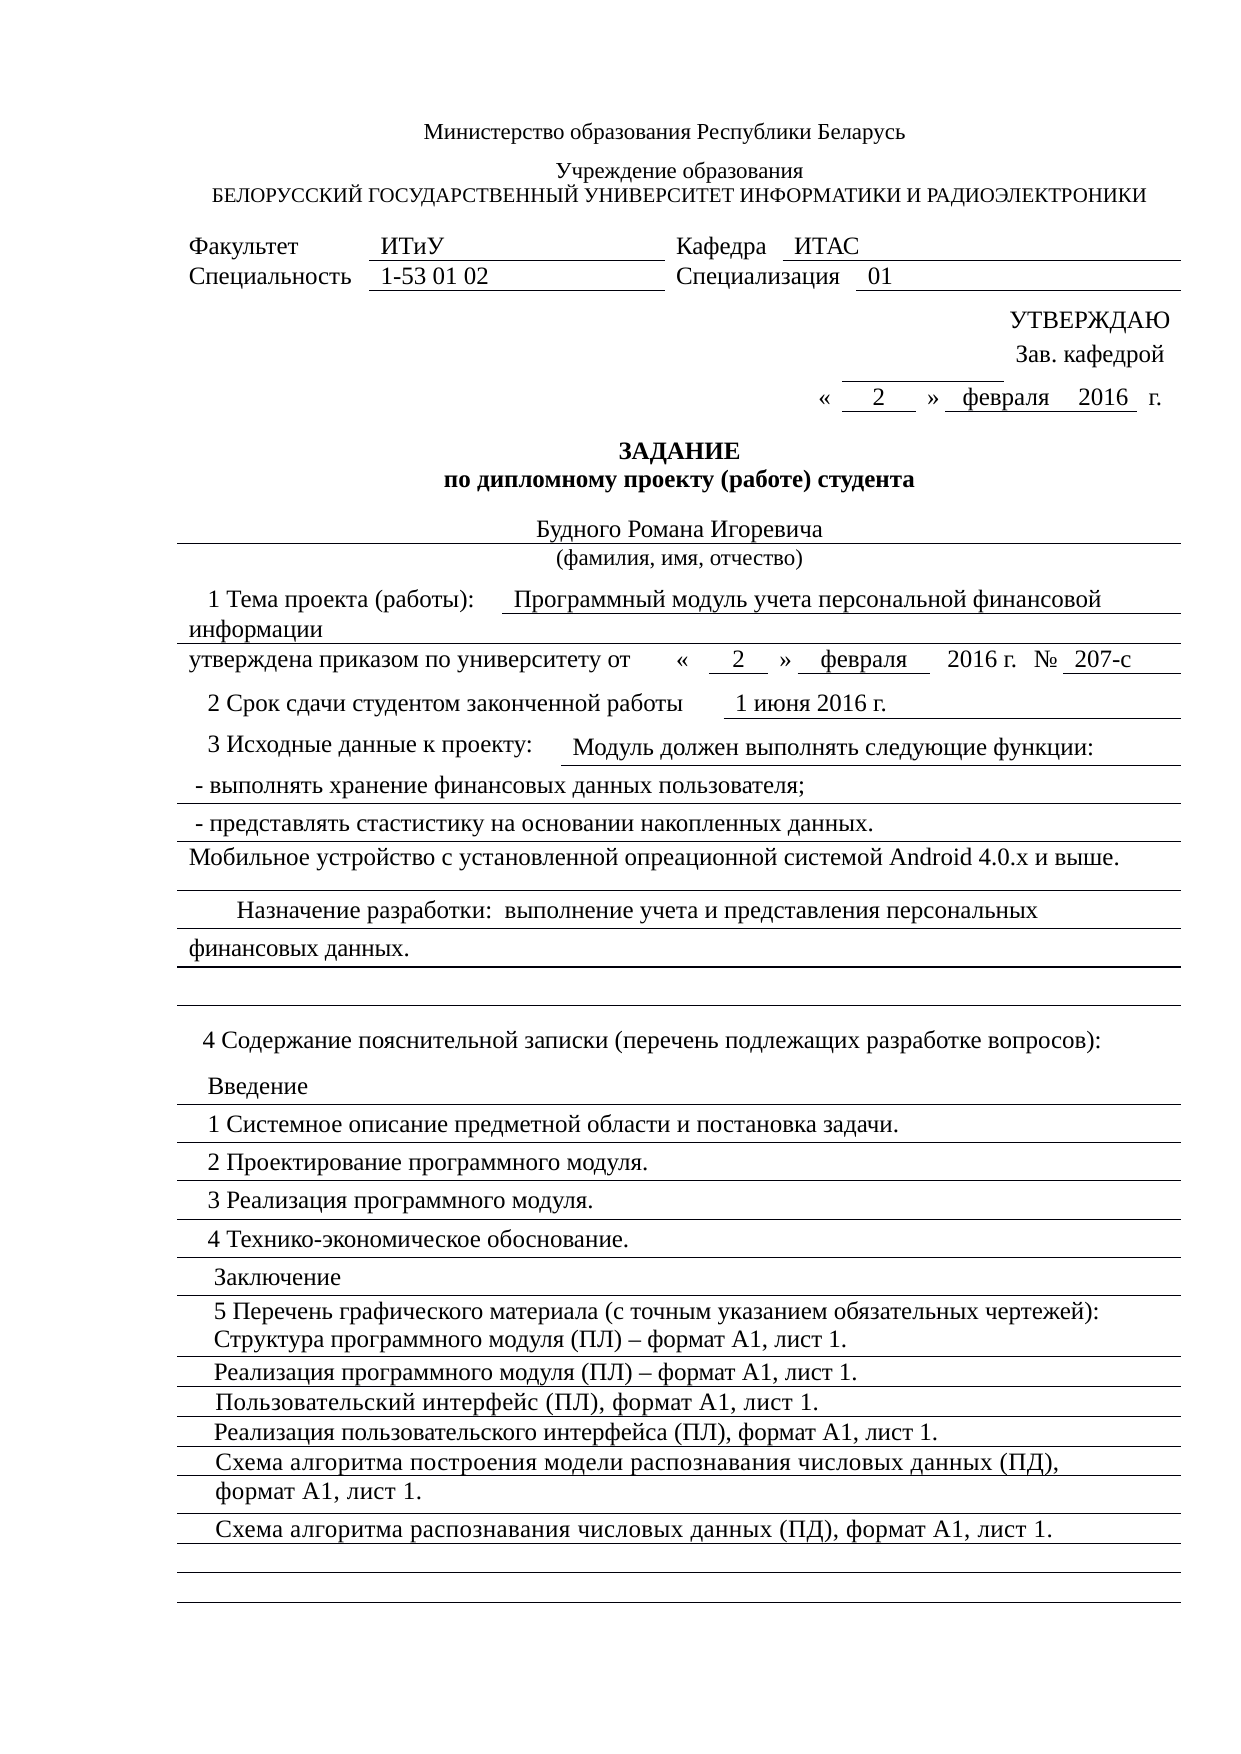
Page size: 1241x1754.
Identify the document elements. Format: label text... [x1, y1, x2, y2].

table_cell [842, 339, 1004, 381]
table_cell февраля [798, 644, 930, 672]
table_cell 5 Перечень графического материала (с точным указанием обязательных чертежей): [177, 1296, 1181, 1324]
table_cell финансовых данных. [177, 929, 1181, 966]
table_cell 2 Проектирование программного модуля. [177, 1143, 1181, 1180]
table_cell 1 Системное описание предметной области и постановка задачи. [177, 1105, 1181, 1142]
table_cell Пользовательский интерфейс (ПЛ), формат А1, лист 1. [177, 1387, 1181, 1416]
table_cell ЗАДАНИЕ [177, 411, 1181, 464]
table_cell 4 Технико-экономическое обоснование. [177, 1220, 1181, 1257]
table_cell Программный модуль учета персональной финансовой [502, 584, 1181, 613]
table_cell Назначение разработки: выполнение учета и представления персональных [177, 891, 1181, 928]
table_cell 3 Реализация программного модуля. [177, 1181, 1181, 1218]
table_cell Реализация пользовательского интерфейса (ПЛ), формат А1, лист 1. [177, 1417, 1181, 1446]
table_cell № [1034, 644, 1063, 672]
table_cell 207-с [1063, 644, 1181, 672]
table_cell [177, 1573, 1181, 1602]
table_cell ИТиУ [369, 231, 664, 260]
table_cell Схема алгоритма распознавания числовых данных (ПД), формат А1, лист 1. [177, 1514, 1181, 1542]
table_cell Специальность [177, 260, 369, 289]
table_cell 1 июня 2016 г. [724, 673, 1181, 718]
table_cell Схема алгоритма построения модели распознавания числовых данных (ПД), [177, 1447, 1181, 1475]
table_cell [177, 968, 1181, 1004]
table_cell Реализация программного модуля (ПЛ) – формат А1, лист 1. [177, 1357, 1181, 1386]
table_cell февраля [945, 381, 1078, 411]
table_cell Мобильное устройство с установленной опреационной системой Android 4.0.x и выше. [177, 842, 1181, 890]
table_cell Факультет [177, 231, 369, 260]
table_cell 2 [842, 382, 916, 411]
table_cell Модуль должен выполнять следующие функции: [561, 718, 1181, 765]
table_cell « [665, 644, 709, 672]
text Министерство образования Республики Беларусь [177, 118, 1152, 144]
table_cell [177, 1603, 1181, 1632]
table_cell 2016 [1078, 381, 1137, 411]
table_cell Будного Романа Игоревича [177, 514, 1181, 543]
table_cell 2 Срок сдачи студентом законченной работы [177, 673, 723, 718]
table_cell - выполнять хранение финансовых данных пользователя; [177, 765, 1181, 803]
table_cell [177, 1544, 1181, 1572]
table_cell по дипломному проекту (работе) студента [177, 465, 1181, 514]
table_cell Структура программного модуля (ПЛ) – формат А1, лист 1. [177, 1325, 1181, 1356]
table_cell формат А1, лист 1. [177, 1476, 1181, 1513]
table_cell 2 [709, 644, 768, 672]
table_cell Введение [177, 1067, 1181, 1104]
table_cell 3 Исходные данные к проекту: [177, 718, 561, 765]
table_cell (фамилия, имя, отчество) [177, 544, 1181, 584]
table_cell Зав. кафедрой [1004, 339, 1181, 381]
table_cell Специализация [665, 260, 856, 289]
table_cell » [768, 644, 797, 672]
table_cell 01 [856, 261, 1181, 289]
table_cell [177, 339, 842, 381]
table_cell 1 Тема проекта (работы): [177, 584, 502, 613]
table_cell « [177, 381, 842, 411]
table_cell ИТАС [783, 231, 1181, 260]
table_cell 1-53 01 02 [369, 261, 664, 289]
table_cell информации [177, 613, 1181, 643]
table_cell » [916, 382, 945, 411]
table_cell - представлять стастистику на основании накопленных данных. [177, 804, 1181, 841]
table_cell 4 Содержание пояснительной записки (перечень подлежащих разработке вопросов): [177, 1006, 1181, 1067]
table_cell Заключение [177, 1258, 1181, 1295]
table_cell утверждена приказом по университету от [177, 644, 664, 672]
table_cell Кафедра [665, 231, 783, 260]
table_cell [177, 208, 1181, 231]
table_cell 2016 г. [930, 644, 1034, 672]
table_cell г. [1137, 381, 1181, 411]
table_cell УТВЕРЖДАЮ [177, 290, 1181, 339]
table_header Учреждение образования БЕЛОРУССКИЙ ГОСУДАРСТВЕННЫЙ УНИВЕРСИТЕТ ИНФОРМАТИКИ И РАДИОЭЛЕКТРОНИКИ [177, 145, 1181, 207]
